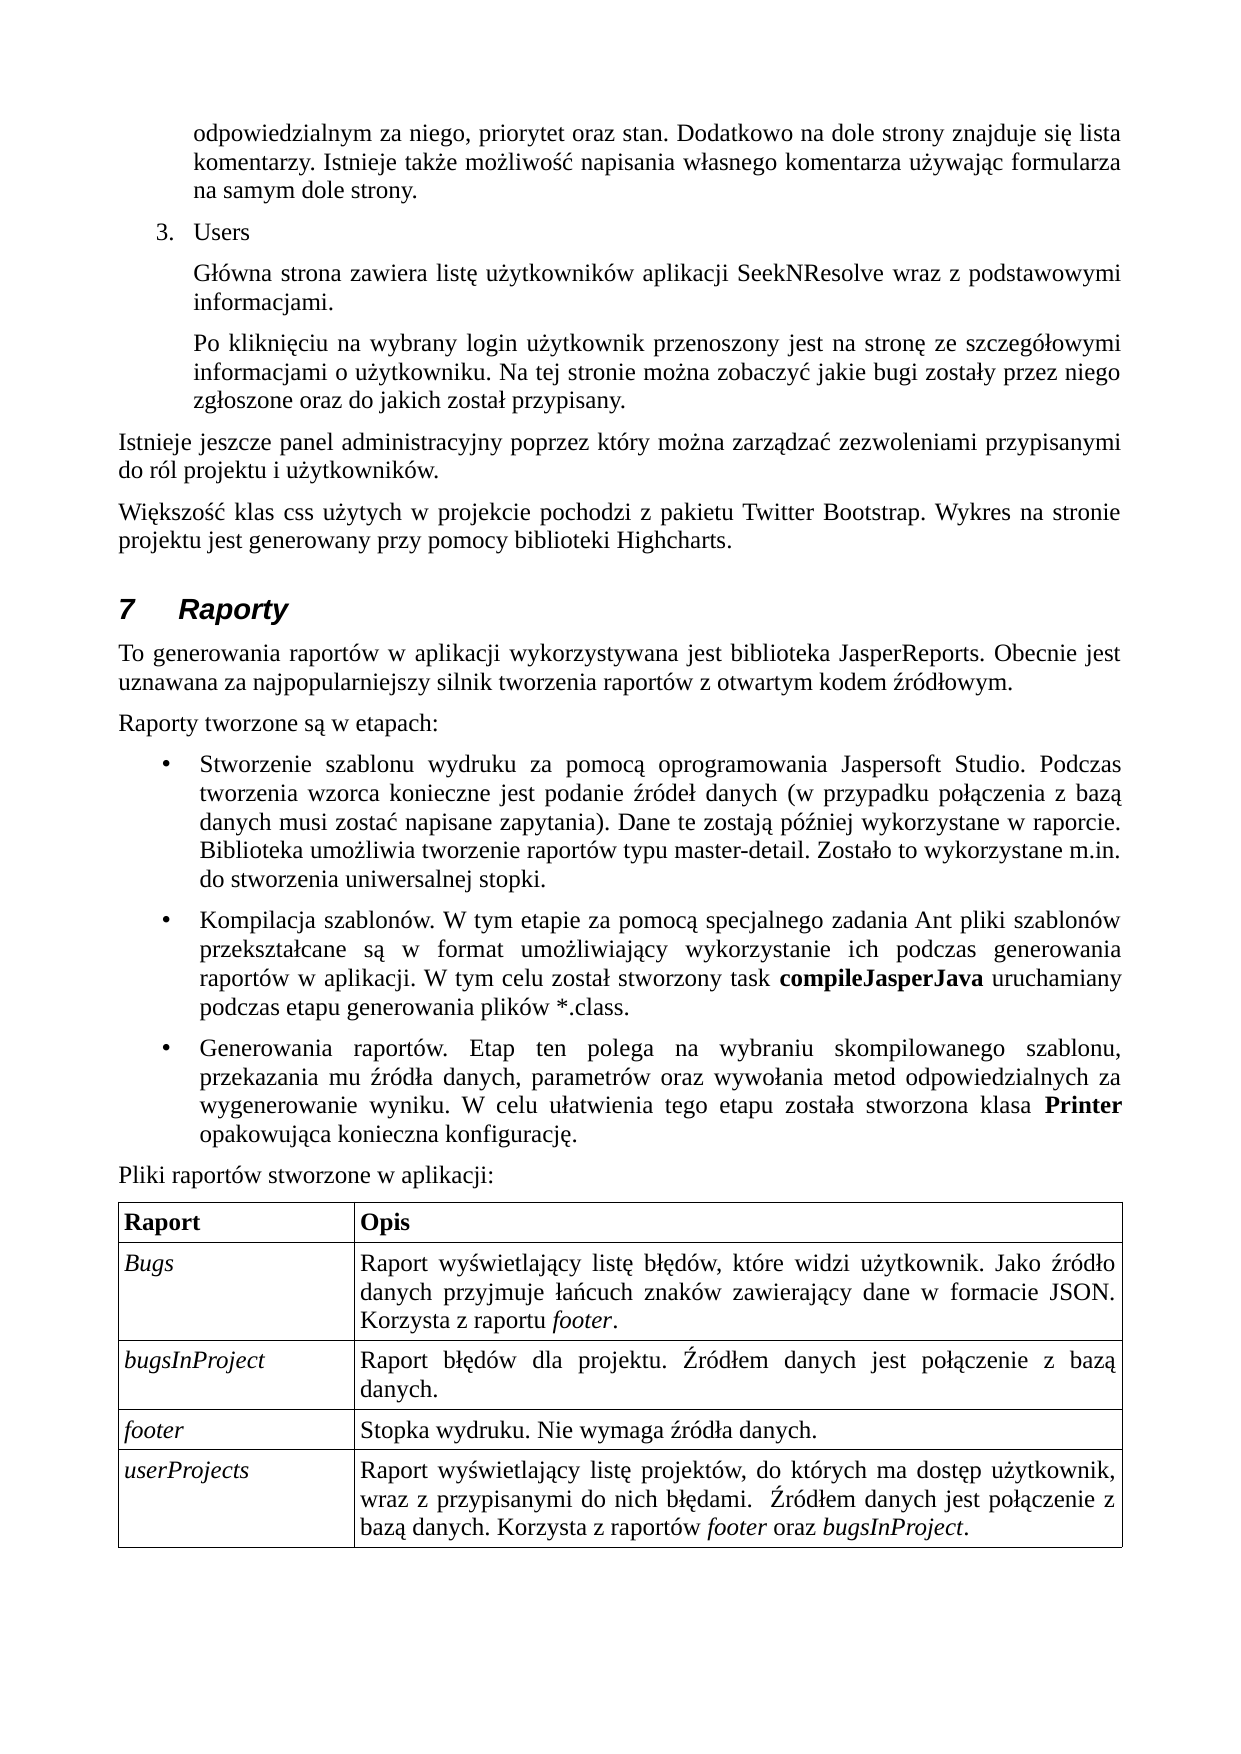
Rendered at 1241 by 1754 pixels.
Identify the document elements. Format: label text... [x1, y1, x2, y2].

list Stworzenie szablonu wydruku za pomocą oprogramowania Jaspersoft Studio. Podczas tworzenia wzorca konieczne jest podanie źródeł danych (w przypadku połączenia z bazą danych musi zostać napisane zapytania). Dane te zostają później wykorzystane w raporcie. Biblioteka umożliwia tworzenie raportów typu master-detail. Zostało to wykorzystane m.in. do stworzenia uniwersalnej stopki. [162, 749, 1122, 893]
list Po kliknięciu na wybrany login użytkownik przenoszony jest na stronę ze szczegółowymi informacjami o użytkowniku. Na tej stronie można zobaczyć jakie bugi zostały przez niego zgłoszone oraz do jakich został przypisany. [156, 328, 1122, 414]
table_header Opis [355, 1203, 1122, 1242]
subtitle Raporty [118, 592, 1122, 625]
table_cell Stopka wydruku. Nie wymaga źródła danych. [355, 1410, 1122, 1449]
table_cell footer [119, 1410, 354, 1449]
table_cell Bugs [119, 1243, 354, 1340]
list Główna strona zawiera listę użytkowników aplikacji SeekNResolve wraz z podstawowymi informacjami. [156, 258, 1122, 316]
table_cell bugsInProject [119, 1341, 354, 1409]
table_cell Raport błędów dla projektu. Źródłem danych jest połączenie z bazą danych. [355, 1341, 1122, 1409]
list odpowiedzialnym za niego, priorytet oraz stan. Dodatkowo na dole strony znajduje się lista komentarzy. Istnieje także możliwość napisania własnego komentarza używając formularza na samym dole strony. [156, 118, 1122, 204]
table_cell Raport wyświetlający listę błędów, które widzi użytkownik. Jako źródło danych przyjmuje łańcuch znaków zawierający dane w formacie JSON. Korzysta z raportu footer. [355, 1243, 1122, 1340]
list Kompilacja szablonów. W tym etapie za pomocą specjalnego zadania Ant pliki szablonów przekształcane są w format umożliwiający wykorzystanie ich podczas generowania raportów w aplikacji. W tym celu został stworzony task compileJasperJava uruchamiany podczas etapu generowania plików *.class. [162, 905, 1122, 1020]
text Pliki raportów stworzone w aplikacji: [118, 1160, 1122, 1189]
text Raporty tworzone są w etapach: [118, 708, 1122, 737]
text Istnieje jeszcze panel administracyjny poprzez który można zarządzać zezwoleniami przypisanymi do ról projektu i użytkowników. [118, 427, 1122, 484]
text Większość klas css użytych w projekcie pochodzi z pakietu Twitter Bootstrap. Wykres na stronie projektu jest generowany przy pomocy biblioteki Highcharts. [118, 497, 1122, 554]
list Users [156, 217, 1122, 246]
table_header Raport [119, 1203, 354, 1242]
text To generowania raportów w aplikacji wykorzystywana jest biblioteka JasperReports. Obecnie jest uznawana za najpopularniejszy silnik tworzenia raportów z otwartym kodem źródłowym. [118, 638, 1122, 695]
table_cell Raport wyświetlający listę projektów, do których ma dostęp użytkownik, wraz z przypisanymi do nich błędami. Źródłem danych jest połączenie z bazą danych. Korzysta z raportów footer oraz bugsInProject. [355, 1450, 1122, 1547]
list Generowania raportów. Etap ten polega na wybraniu skompilowanego szablonu, przekazania mu źródła danych, parametrów oraz wywołania metod odpowiedzialnych za wygenerowanie wyniku. W celu ułatwienia tego etapu została stworzona klasa Printer opakowująca konieczna konfigurację. [162, 1033, 1122, 1148]
table_cell userProjects [119, 1450, 354, 1547]
